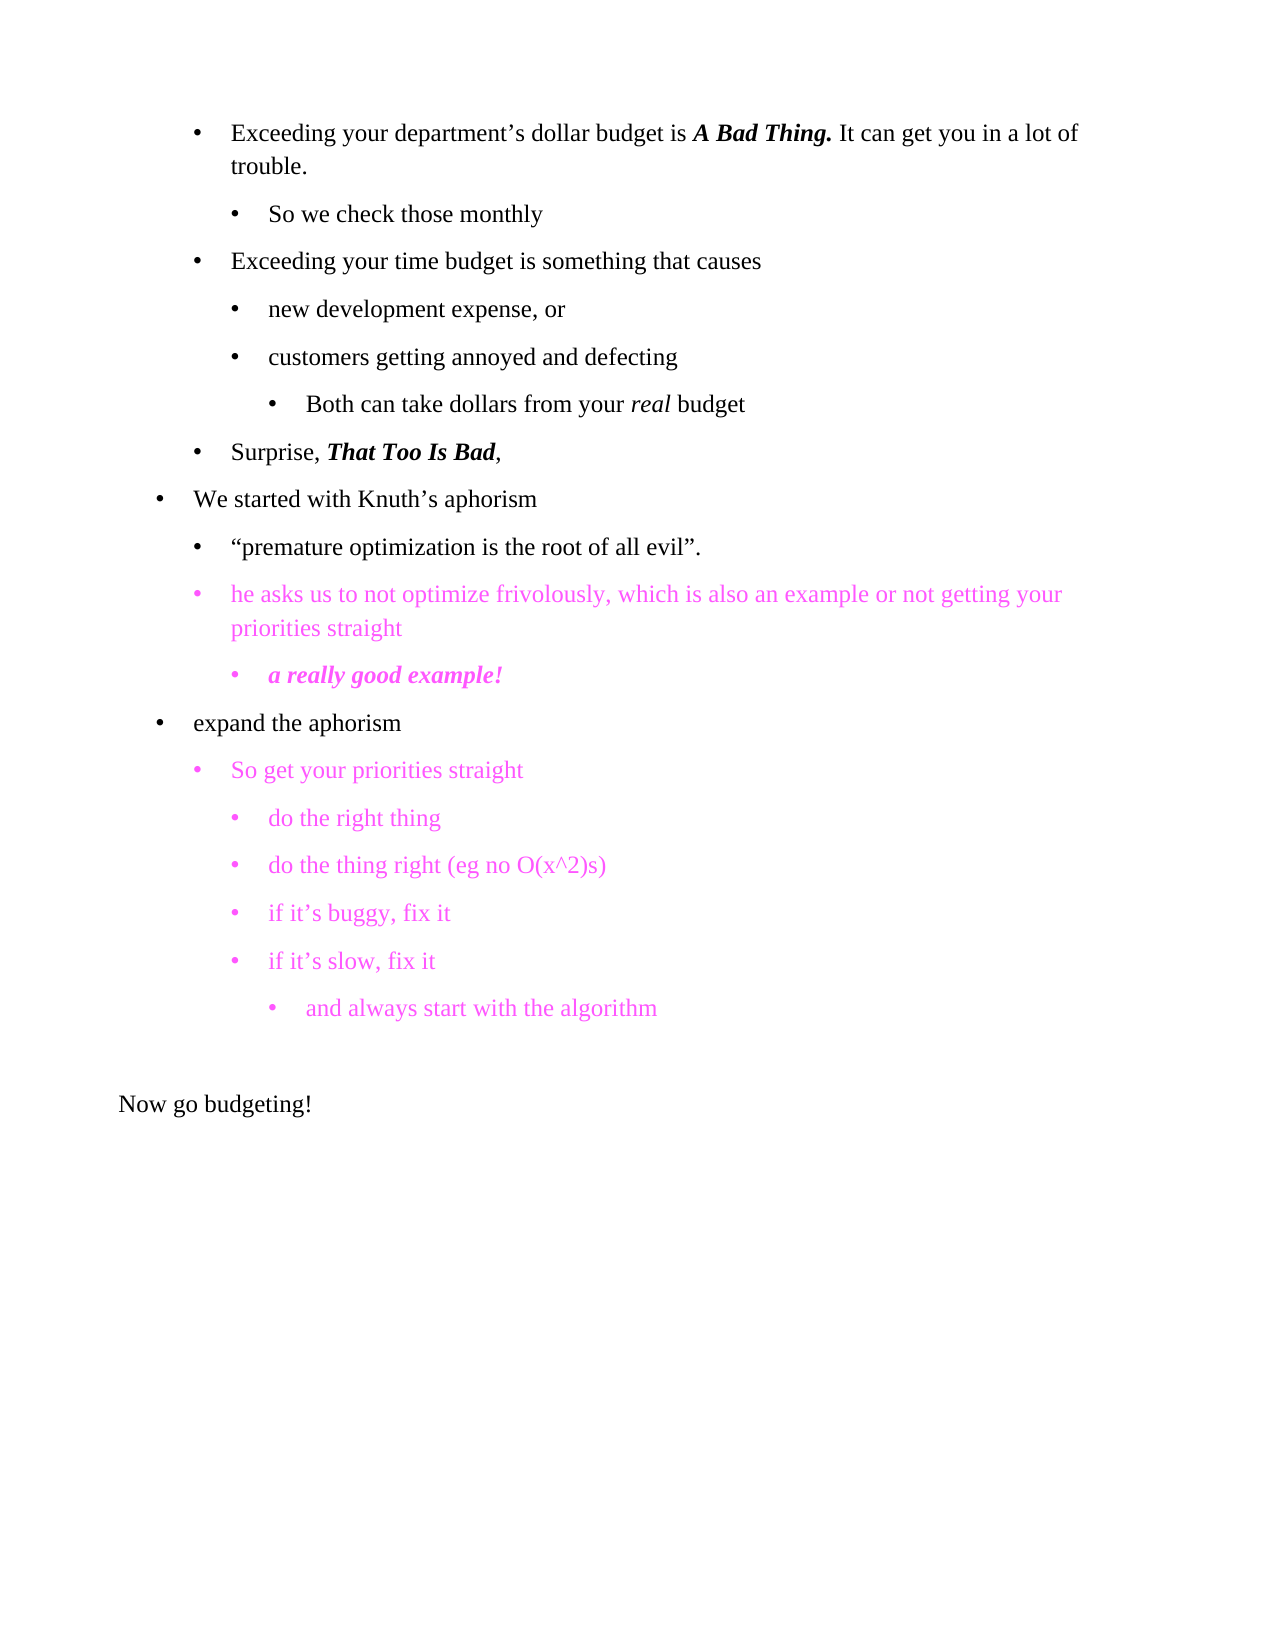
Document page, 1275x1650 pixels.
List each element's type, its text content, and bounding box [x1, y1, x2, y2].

list new development expense, or [231, 294, 1157, 323]
text Now go budgeting! [118, 1089, 1157, 1117]
list So we check those monthly [231, 199, 1157, 227]
list if it’s buggy, fix it [231, 898, 1157, 927]
list “premature optimization is the root of all evil”. [193, 532, 1157, 561]
list customers getting annoyed and defecting [231, 342, 1157, 370]
list and always start with the algorithm [268, 993, 1157, 1022]
list Both can take dollars from your real budget [268, 389, 1157, 418]
list a really good example! [231, 660, 1157, 689]
list do the thing right (eg no O(x^2)s) [231, 851, 1157, 879]
list if it’s slow, fix it [231, 946, 1157, 974]
list expand the aphorism [156, 708, 1157, 737]
list Exceeding your department’s dollar budget is A Bad Thing. It can get you in a lot of trouble. [193, 118, 1157, 180]
list So get your priorities straight [193, 755, 1157, 784]
list We started with Knuth’s aphorism [156, 484, 1157, 513]
list Exceeding your time budget is something that causes [193, 246, 1157, 275]
list he asks us to not optimize frivolously, which is also an example or not getting your priorities straight [193, 579, 1157, 641]
list Surprise, That Too Is Bad, [193, 437, 1157, 466]
list do the right thing [231, 803, 1157, 832]
